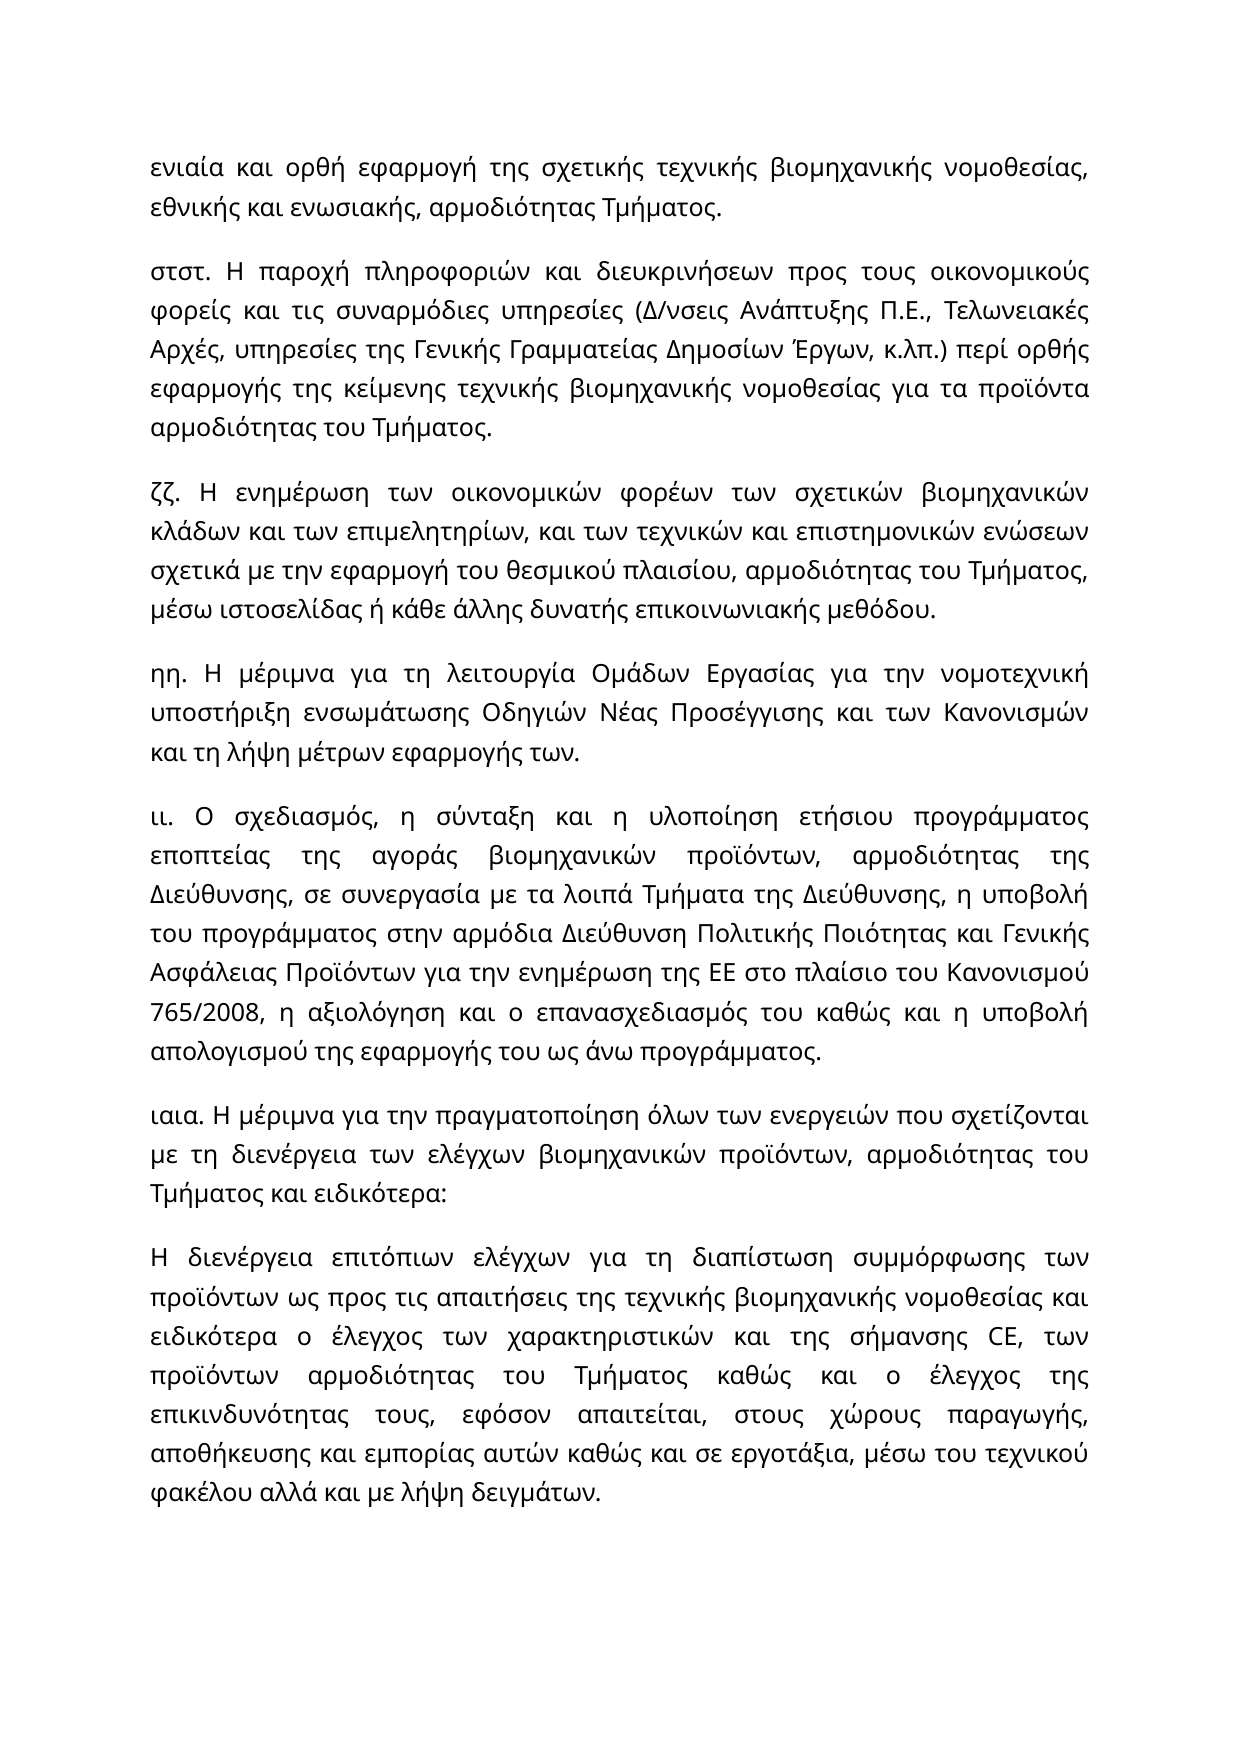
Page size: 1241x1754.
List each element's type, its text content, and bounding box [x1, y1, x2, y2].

text στστ. Η παροχή πληροφοριών και διευκρινήσεων προς τους οικονομικούς φορείς και τις συναρμόδιες υπηρεσίες (Δ/νσεις Ανάπτυξης Π.Ε., Τελωνειακές Αρχές, υπηρεσίες της Γενικής Γραμματείας Δημοσίων Έργων, κ.λπ.) περί ορθής εφαρμογής της κείμενης τεχνικής βιομηχανικής νομοθεσίας για τα προϊόντα αρμοδιότητας του Τμήματος. [150, 253, 1090, 444]
text ενιαία και ορθή εφαρμογή της σχετικής τεχνικής βιομηχανικής νομοθεσίας, εθνικής και ενωσιακής, αρμοδιότητας Τμήματος. [150, 150, 1090, 223]
text ιαια. Η μέριμνα για την πραγματοποίηση όλων των ενεργειών που σχετίζονται με τη διενέργεια των ελέγχων βιομηχανικών προϊόντων, αρμοδιότητας του Τμήματος και ειδικότερα: [150, 1097, 1090, 1210]
text Η διενέργεια επιτόπιων ελέγχων για τη διαπίστωση συμμόρφωσης των προϊόντων ως προς τις απαιτήσεις της τεχνικής βιομηχανικής νομοθεσίας και ειδικότερα ο έλεγχος των χαρακτηριστικών και της σήμανσης CE, των προϊόντων αρμοδιότητας του Τμήματος καθώς και ο έλεγχος της επικινδυνότητας τους, εφόσον απαιτείται, στους χώρους παραγωγής, αποθήκευσης και εμπορίας αυτών καθώς και σε εργοτάξια, μέσω του τεχνικού φακέλου αλλά και με λήψη δειγμάτων. [150, 1240, 1090, 1509]
text ζζ. Η ενημέρωση των οικονομικών φορέων των σχετικών βιομηχανικών κλάδων και των επιμελητηρίων, και των τεχνικών και επιστημονικών ενώσεων σχετικά με την εφαρμογή του θεσμικού πλαισίου, αρμοδιότητας του Τμήματος, μέσω ιστοσελίδας ή κάθε άλλης δυνατής επικοινωνιακής μεθόδου. [150, 474, 1090, 626]
text ιι. Ο σχεδιασμός, η σύνταξη και η υλοποίηση ετήσιου προγράμματος εποπτείας της αγοράς βιομηχανικών προϊόντων, αρμοδιότητας της Διεύθυνσης, σε συνεργασία με τα λοιπά Τμήματα της Διεύθυνσης, η υποβολή του προγράμματος στην αρμόδια Διεύθυνση Πολιτικής Ποιότητας και Γενικής Ασφάλειας Προϊόντων για την ενημέρωση της ΕΕ στο πλαίσιο του Κανονισμού 765/2008, η αξιολόγηση και ο επανασχεδιασμός του καθώς και η υποβολή απολογισμού της εφαρμογής του ως άνω προγράμματος. [150, 798, 1090, 1067]
text ηη. Η μέριμνα για τη λειτουργία Ομάδων Εργασίας για την νομοτεχνική υποστήριξη ενσωμάτωσης Οδηγιών Νέας Προσέγγισης και των Κανονισμών και τη λήψη μέτρων εφαρμογής των. [150, 656, 1090, 768]
